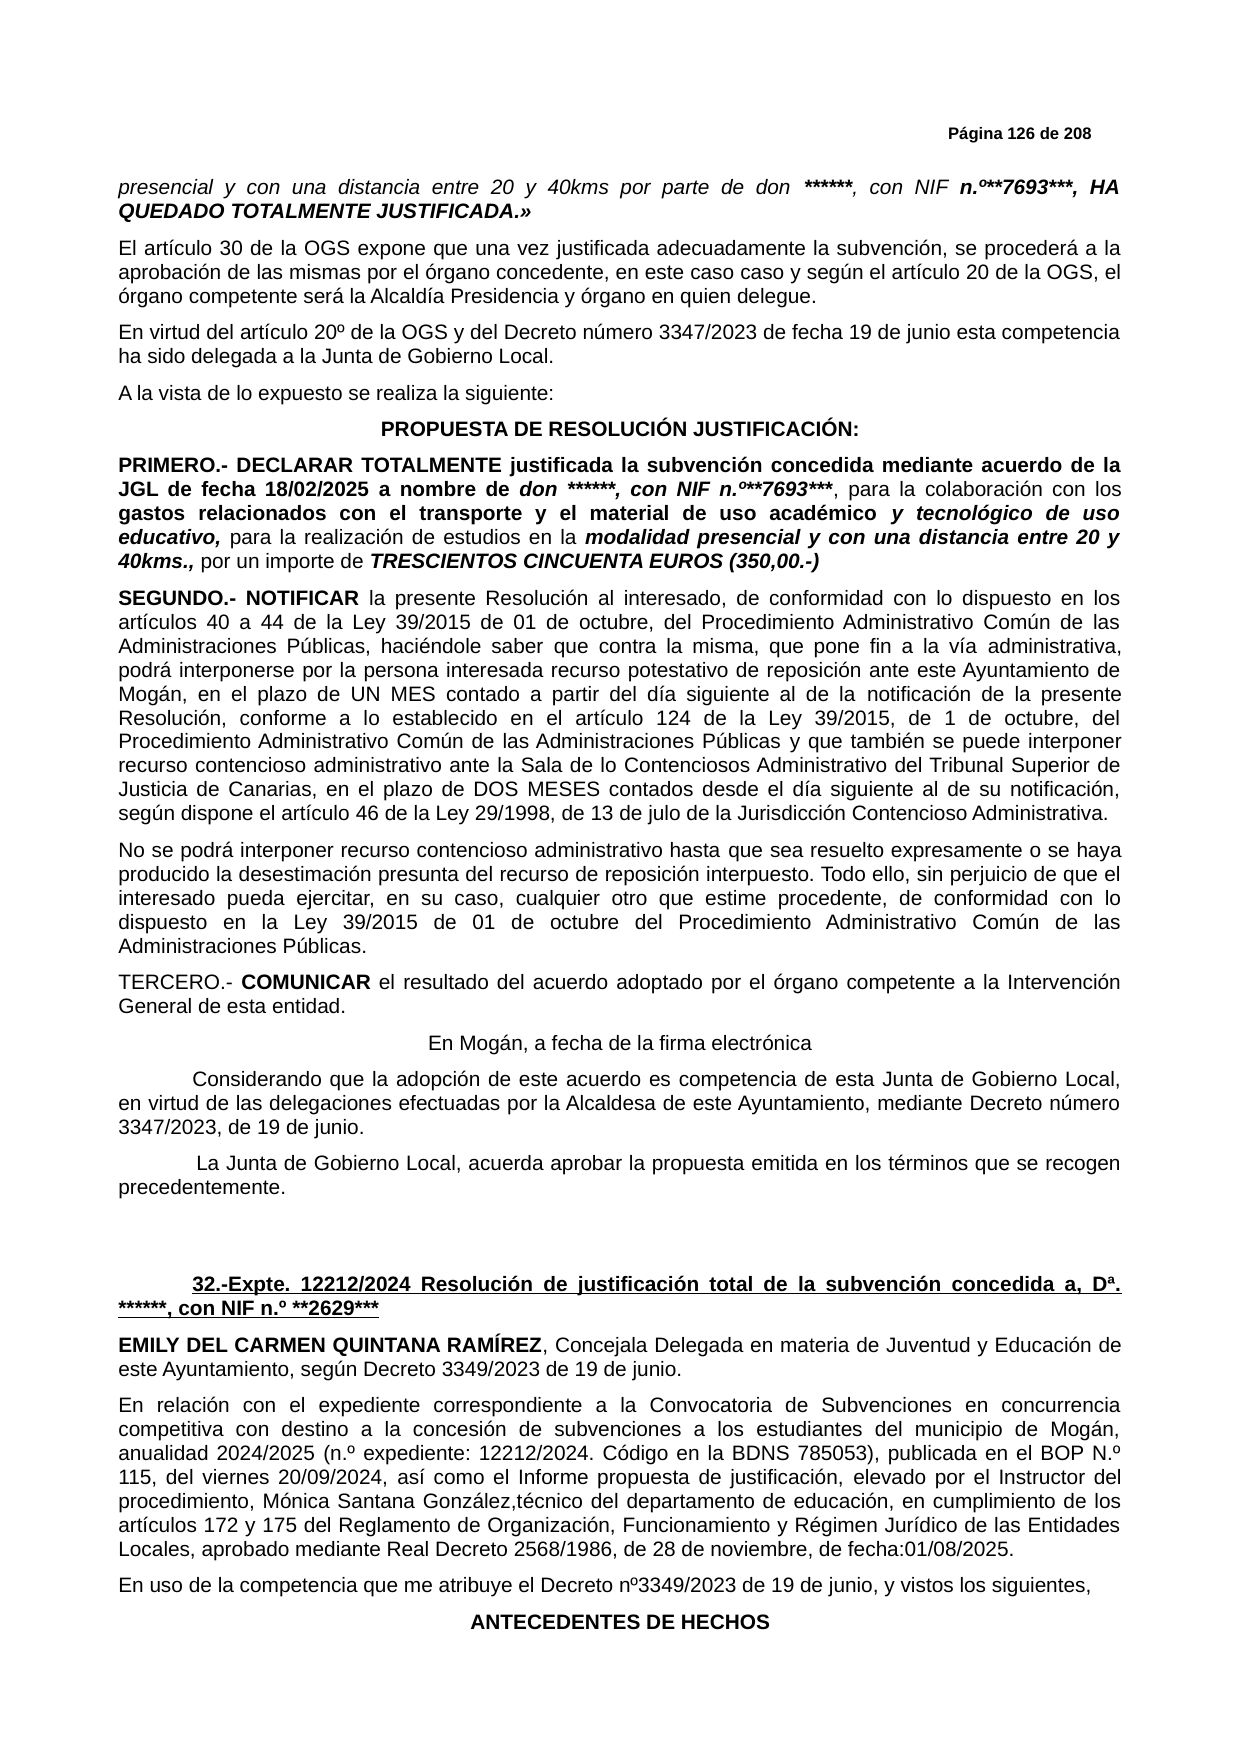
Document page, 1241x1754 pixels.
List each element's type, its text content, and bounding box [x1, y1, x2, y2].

text TERCERO.- COMUNICAR el resultado del acuerdo adoptado por el órgano competente a la Intervención General de esta entidad. [118, 970, 1122, 1018]
text En Mogán, a fecha de la firma electrónica [118, 1030, 1122, 1054]
text En virtud del artículo 20º de la OGS y del Decreto número 3347/2023 de fecha 19 de junio esta competencia ha sido delegada a la Junta de Gobierno Local. [118, 320, 1122, 368]
text En relación con el expediente correspondiente a la Convocatoria de Subvenciones en concurrencia competitiva con destino a la concesión de subvenciones a los estudiantes del municipio de Mogán, anualidad 2024/2025 (n.º expediente: 12212/2024. Código en la BDNS 785053), publicada en el BOP N.º 115, del viernes 20/09/2024, así como el Informe propuesta de justificación, elevado por el Instructor del procedimiento, Mónica Santana González,técnico del departamento de educación, en cumplimiento de los artículos 172 y 175 del Reglamento de Organización, Funcionamiento y Régimen Jurídico de las Entidades Locales, aprobado mediante Real Decreto 2568/1986, de 28 de noviembre, de fecha:01/08/2025. [118, 1393, 1122, 1561]
text 32.-Expte. 12212/2024 Resolución de justificación total de la subvención concedida a, Dª. ******, con NIF n.º **2629*** [118, 1248, 1122, 1320]
text El artículo 30 de la OGS expone que una vez justificada adecuadamente la subvención, se procederá a la aprobación de las mismas por el órgano concedente, en este caso caso y según el artículo 20 de la OGS, el órgano competente será la Alcaldía Presidencia y órgano en quien delegue. [118, 236, 1122, 307]
text En uso de la competencia que me atribuye el Decreto nº3349/2023 de 19 de junio, y vistos los siguientes, [118, 1573, 1122, 1597]
text EMILY DEL CARMEN QUINTANA RAMÍREZ, Concejala Delegada en materia de Juventud y Educación de este Ayuntamiento, según Decreto 3349/2023 de 19 de junio. [118, 1332, 1122, 1380]
text PROPUESTA DE RESOLUCIÓN JUSTIFICACIÓN: [118, 417, 1122, 441]
text La Junta de Gobierno Local, acuerda aprobar la propuesta emitida en los términos que se recogen precedentemente. [118, 1151, 1122, 1199]
text ANTECEDENTES DE HECHOS [118, 1609, 1122, 1633]
text SEGUNDO.- NOTIFICAR la presente Resolución al interesado, de conformidad con lo dispuesto en los artículos 40 a 44 de la Ley 39/2015 de 01 de octubre, del Procedimiento Administrativo Común de las Administraciones Públicas, haciéndole saber que contra la misma, que pone fin a la vía administrativa, podrá interponerse por la persona interesada recurso potestativo de reposición ante este Ayuntamiento de Mogán, en el plazo de UN MES contado a partir del día siguiente al de la notificación de la presente Resolución, conforme a lo establecido en el artículo 124 de la Ley 39/2015, de 1 de octubre, del Procedimiento Administrativo Común de las Administraciones Públicas y que también se puede interponer recurso contencioso administrativo ante la Sala de lo Contenciosos Administrativo del Tribunal Superior de Justicia de Canarias, en el plazo de DOS MESES contados desde el día siguiente al de su notificación, según dispone el artículo 46 de la Ley 29/1998, de 13 de julo de la Jurisdicción Contencioso Administrativa. [118, 586, 1122, 825]
text No se podrá interponer recurso contencioso administrativo hasta que sea resuelto expresamente o se haya producido la desestimación presunta del recurso de reposición interpuesto. Todo ello, sin perjuicio de que el interesado pueda ejercitar, en su caso, cualquier otro que estime procedente, de conformidad con lo dispuesto en la Ley 39/2015 de 01 de octubre del Procedimiento Administrativo Común de las Administraciones Públicas. [118, 838, 1122, 957]
text Considerando que la adopción de este acuerdo es competencia de esta Junta de Gobierno Local, en virtud de las delegaciones efectuadas por la Alcaldesa de este Ayuntamiento, mediante Decreto número 3347/2023, de 19 de junio. [118, 1067, 1122, 1139]
text A la vista de lo expuesto se realiza la siguiente: [118, 380, 1122, 404]
text presencial y con una distancia entre 20 y 40kms por parte de don ******, con NIF n.º**7693***, HA QUEDADO TOTALMENTE JUSTIFICADA.» [118, 175, 1122, 223]
text PRIMERO.- DECLARAR TOTALMENTE justificada la subvención concedida mediante acuerdo de la JGL de fecha 18/02/2025 a nombre de don ******, con NIF n.º**7693***, para la colaboración con los gastos relacionados con el transporte y el material de uso académico y tecnológico de uso educativo, para la realización de estudios en la modalidad presencial y con una distancia entre 20 y 40kms., por un importe de TRESCIENTOS CINCUENTA EUROS (350,00.-) [118, 453, 1122, 573]
